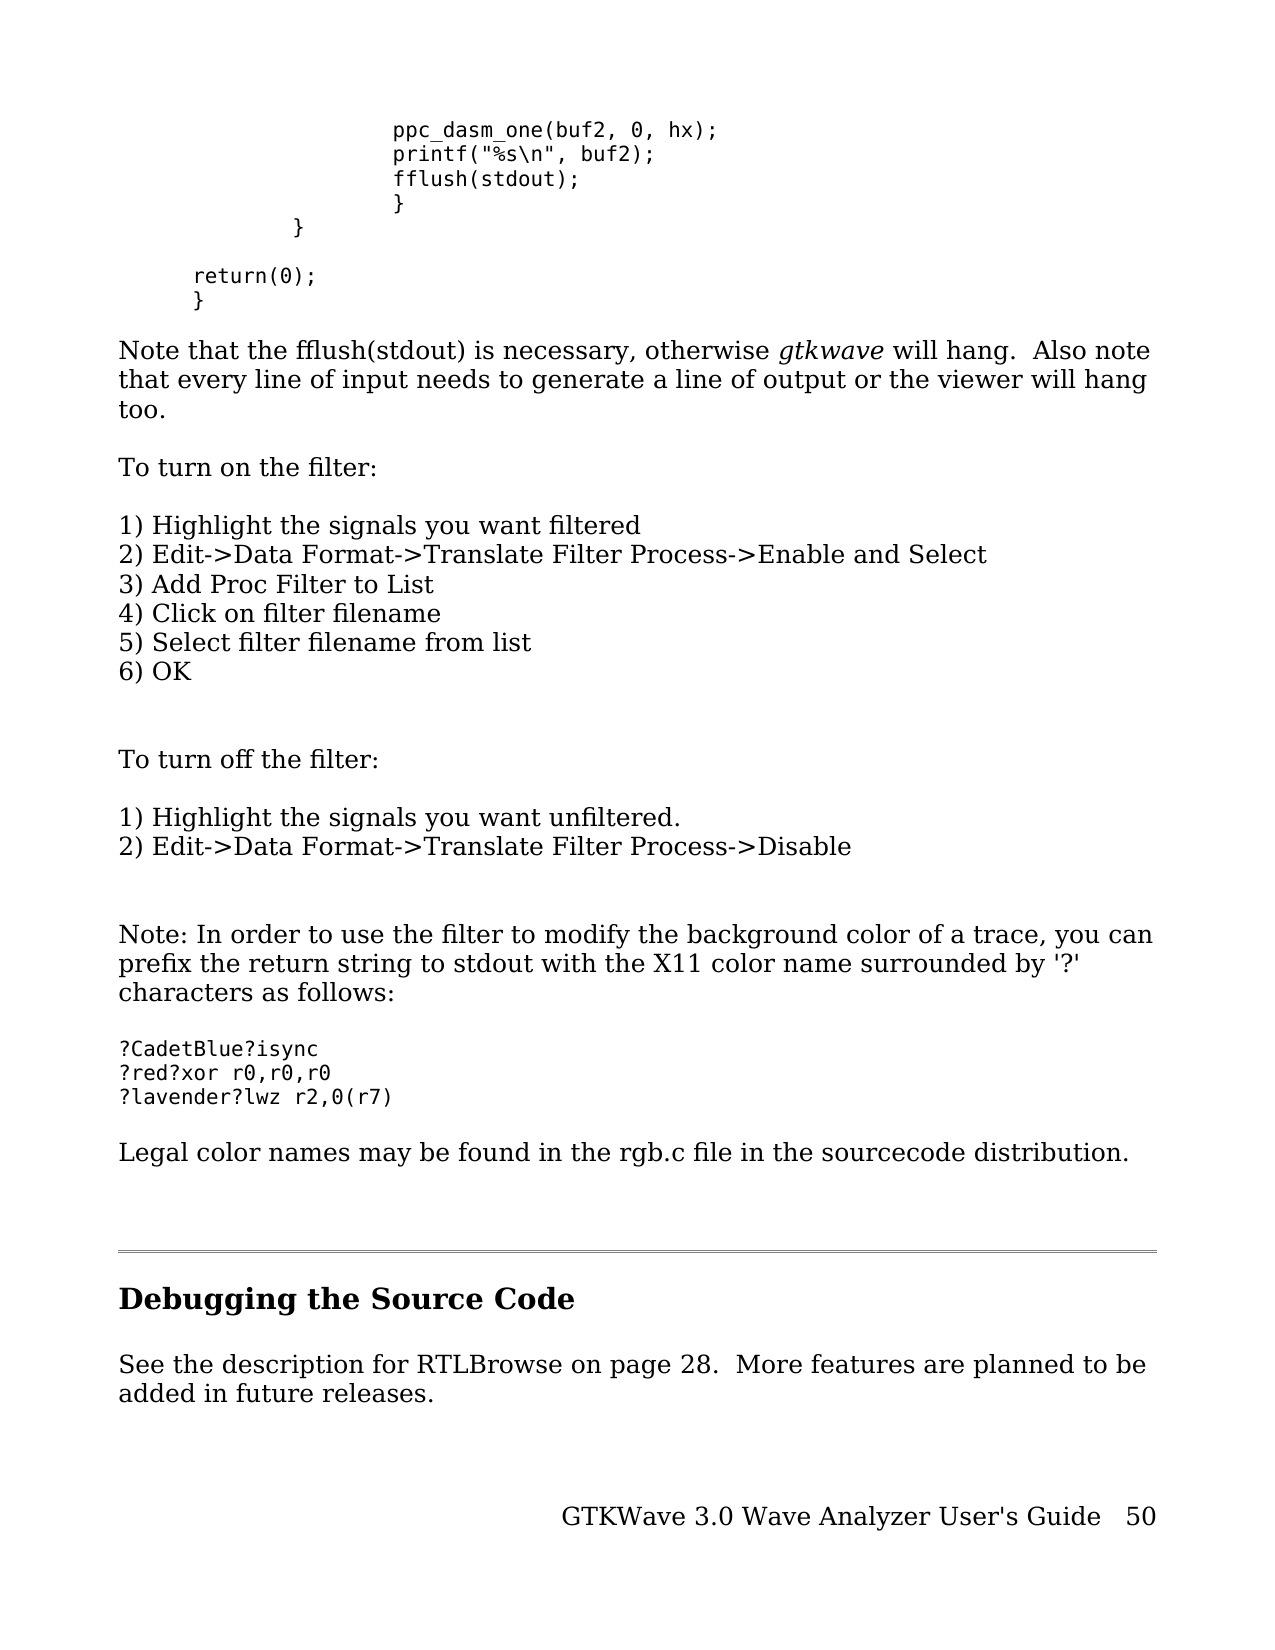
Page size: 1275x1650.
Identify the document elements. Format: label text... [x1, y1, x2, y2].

text Debugging the Source Code [118, 1282, 1157, 1316]
text 1) Highlight the signals you want filtered [118, 512, 1157, 541]
text 4) Click on filter filename [118, 599, 1157, 628]
text 6) OK [118, 657, 1157, 687]
text } [118, 288, 1157, 312]
text 5) Select filter filename from list [118, 628, 1157, 657]
text ppc_dasm_one(buf2, 0, hx); [118, 118, 1157, 142]
text ?lavender?lwz r2,0(r7) [118, 1085, 1157, 1109]
text fflush(stdout); [118, 167, 1157, 191]
text 2) Edit->Data Format->Translate Filter Process->Disable [118, 832, 1157, 862]
text 1) Highlight the signals you want unfiltered. [118, 803, 1157, 832]
text 3) Add Proc Filter to List [118, 570, 1157, 599]
text ?red?xor r0,r0,r0 [118, 1061, 1157, 1085]
text Legal color names may be found in the rgb.c file in the sourcecode distribution. [118, 1138, 1157, 1168]
text To turn off the filter: [118, 745, 1157, 774]
text To turn on the filter: [118, 453, 1157, 482]
text } [118, 191, 1157, 215]
text 2) Edit->Data Format->Translate Filter Process->Enable and Select [118, 541, 1157, 570]
text ?CadetBlue?isync [118, 1037, 1157, 1061]
text Note that the fflush(stdout) is necessary, otherwise gtkwave will hang. Also note that every line of input needs to generate a line of output or the viewer will hang too. [118, 337, 1157, 424]
text printf("%s\n", buf2); [118, 142, 1157, 167]
text } [118, 215, 1157, 239]
text See the description for RTLBrowse on page 28. More features are planned to be added in future releases. [118, 1351, 1157, 1409]
text Note: In order to use the filter to modify the background color of a trace, you can prefix the return string to stdout with the X11 color name surrounded by '?' characters as follows: [118, 920, 1157, 1007]
text return(0); [118, 264, 1157, 288]
